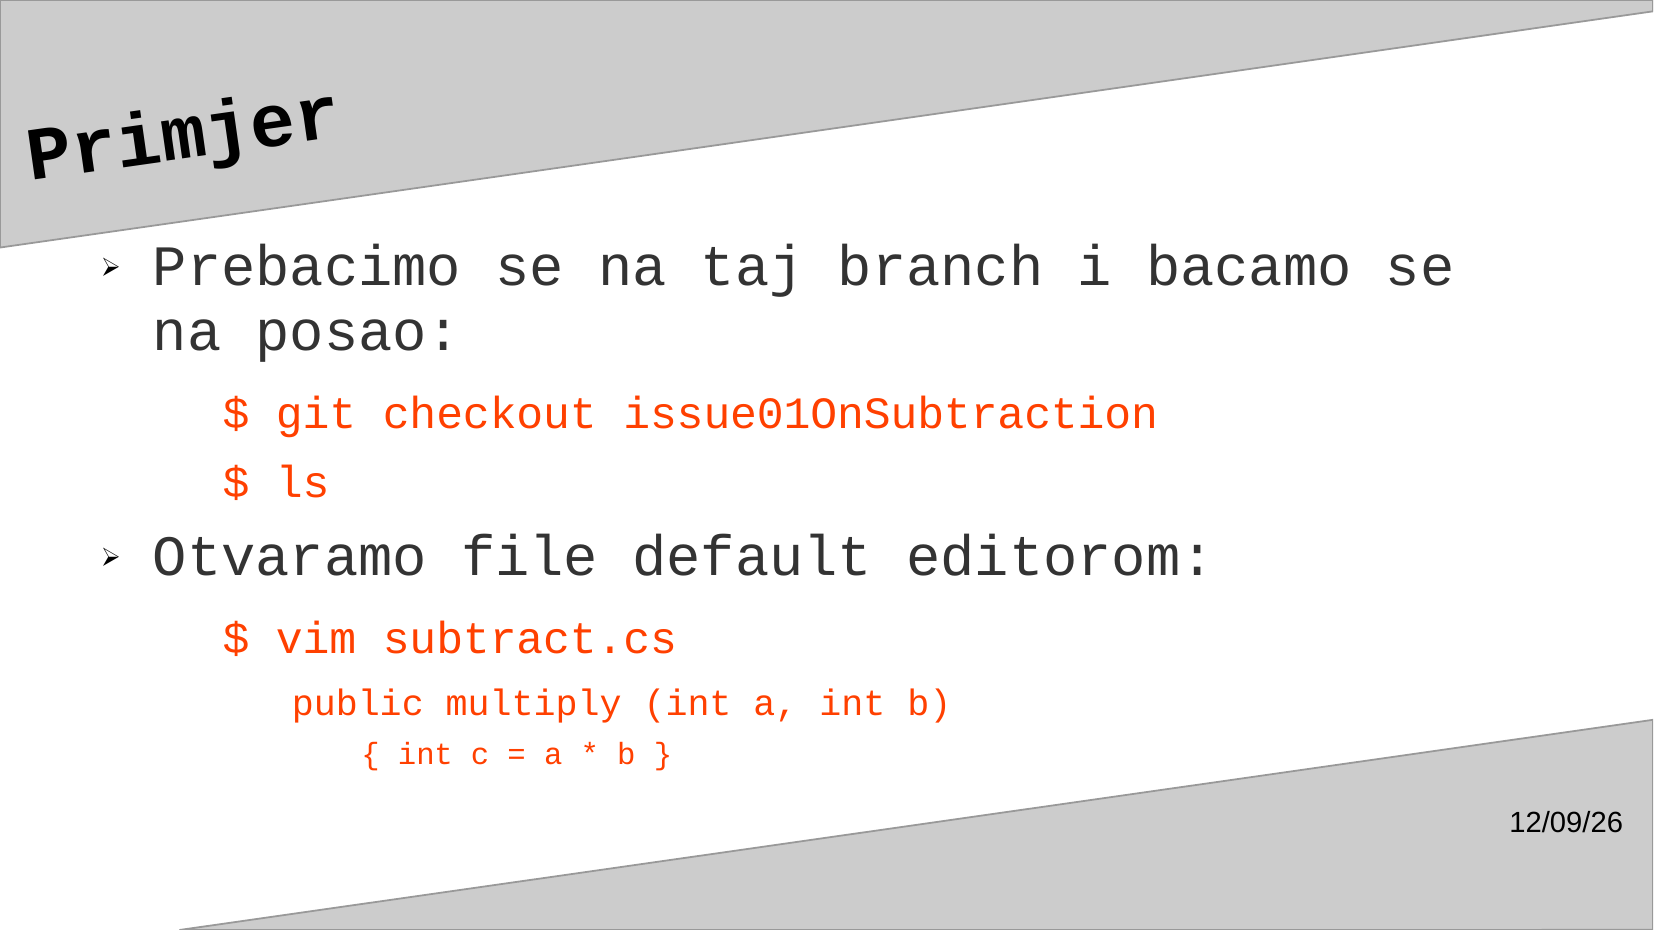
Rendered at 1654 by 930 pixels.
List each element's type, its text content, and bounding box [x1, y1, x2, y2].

list Prebacimo se na taj branch i bacamo se na posao: $ git checkout issue01OnSubtraction $ ls Otvaramo file default editorom: $ vim subtract.cs public multiply (int a, int b) { int c = a * b } [83, 238, 1539, 778]
title Primjer [16, 0, 1501, 239]
